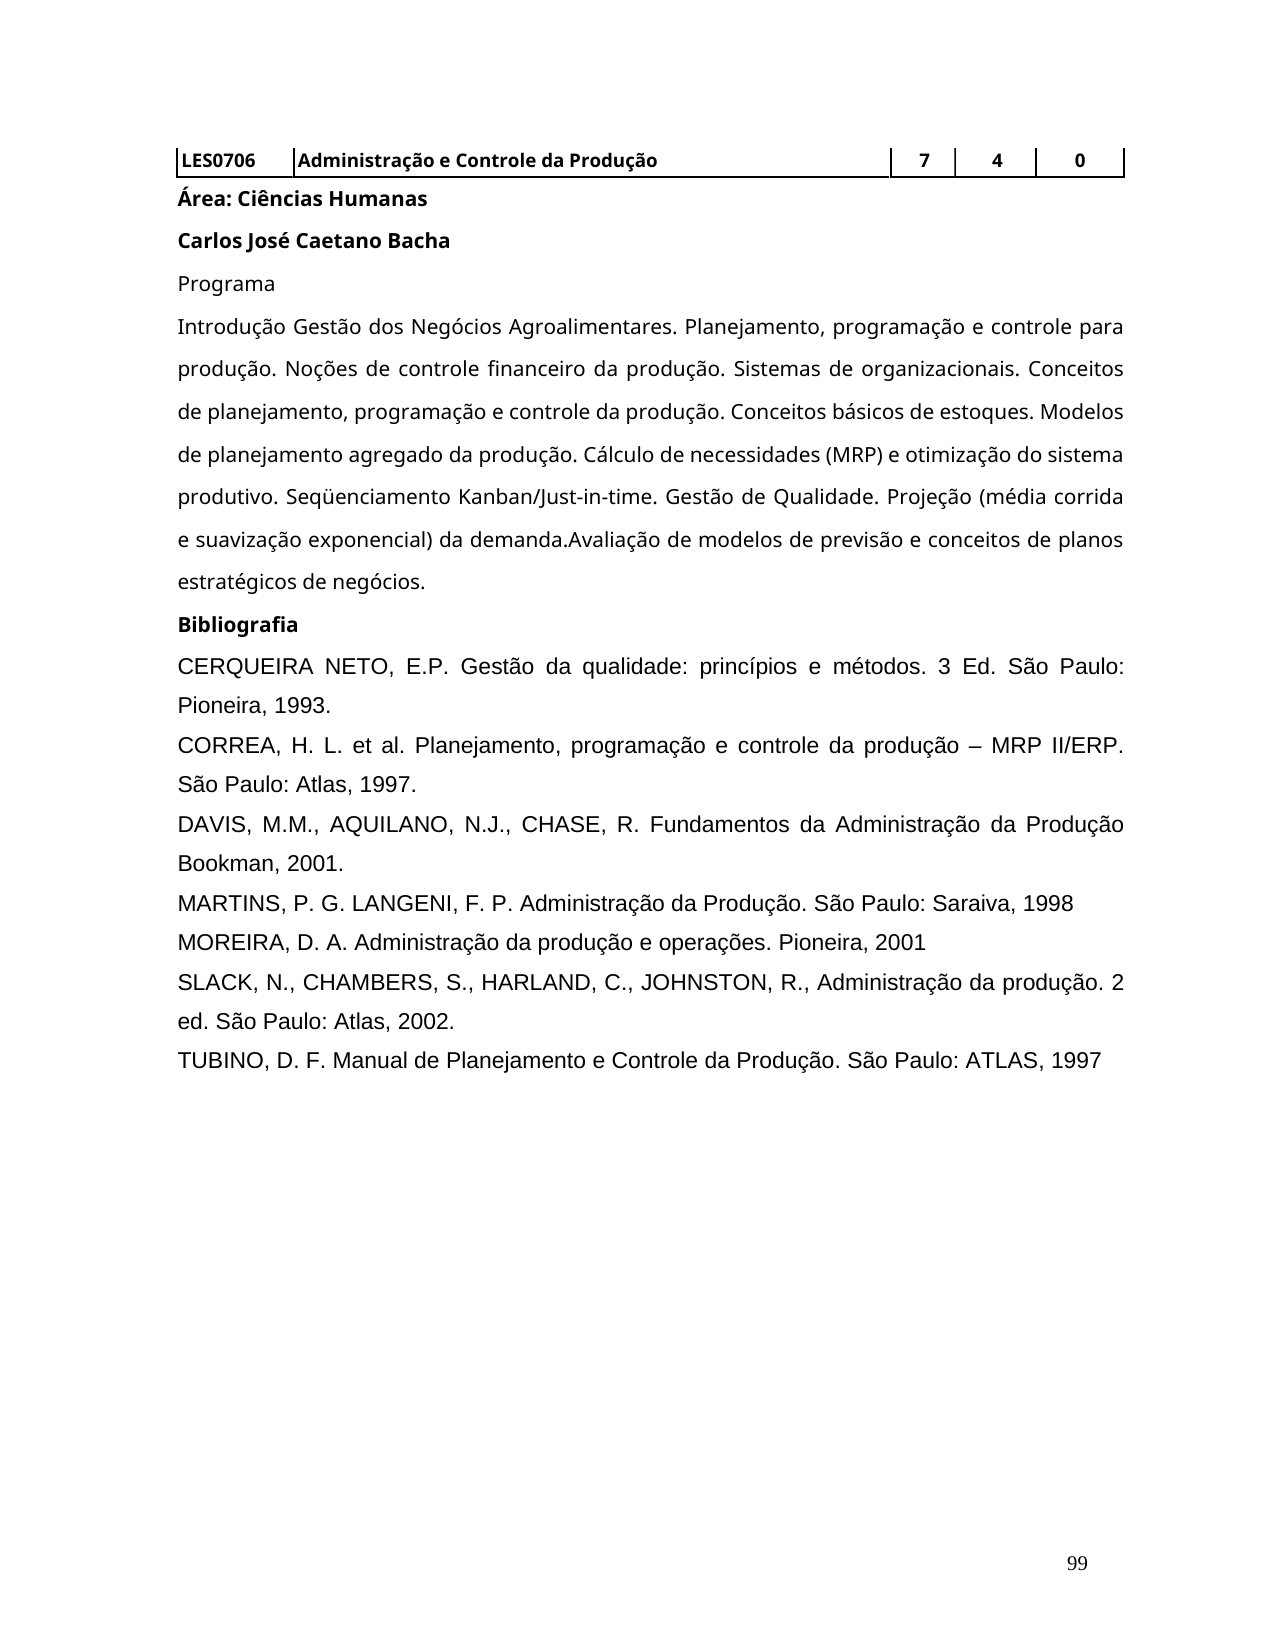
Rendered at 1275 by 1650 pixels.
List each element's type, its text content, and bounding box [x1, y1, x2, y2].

table_header [954, 178, 1035, 184]
text MOREIRA, D. A. Administração da produção e operações. Pioneira, 2001 [177, 929, 1125, 955]
table_header [1035, 178, 1125, 184]
text Área: Ciências Humanas [177, 184, 1125, 212]
text DAVIS, M.M., AQUILANO, N.J., CHASE, R. Fundamentos da Administração da Produção Bookman, 2001. [177, 811, 1125, 876]
text Carlos José Caetano Bacha [177, 227, 1125, 255]
table_header 0 [1037, 148, 1123, 176]
text MARTINS, P. G. LANGENI, F. P. Administração da Produção. São Paulo: Saraiva, 1998 [177, 889, 1125, 916]
text Programa [177, 269, 1125, 298]
table_header 7 [892, 148, 954, 176]
text Introdução Gestão dos Negócios Agroalimentares. Planejamento, programação e controle para produção. Noções de controle financeiro da produção. Sistemas de organizacionais. Conceitos de planejamento, programação e controle da produção. Conceitos básicos de estoques. Modelos de planejamento agregado da produção. Cálculo de necessidades (MRP) e otimização do sistema produtivo. Seqüenciamento Kanban/Just-in-time. Gestão de Qualidade. Projeção (média corrida e suavização exponencial) da demanda.Avaliação de modelos de previsão e conceitos de planos estratégicos de negócios. [177, 312, 1125, 596]
table_header [176, 178, 293, 184]
text SLACK, N., CHAMBERS, S., HARLAND, C., JOHNSTON, R., Administração da produção. 2 ed. São Paulo: Atlas, 2002. [177, 968, 1125, 1034]
text CERQUEIRA NETO, E.P. Gestão da qualidade: princípios e métodos. 3 Ed. São Paulo: Pioneira, 1993. [177, 653, 1125, 718]
table_header [890, 178, 954, 184]
text CORREA, H. L. et al. Planejamento, programação e controle da produção – MRP II/ERP. São Paulo: Atlas, 1997. [177, 732, 1125, 797]
text TUBINO, D. F. Manual de Planejamento e Controle da Produção. São Paulo: ATLAS, 1997 [177, 1047, 1125, 1074]
table_header LES0706 [178, 148, 293, 176]
text Bibliografia [177, 610, 1125, 638]
table_header 4 [956, 148, 1035, 176]
table_header [293, 178, 889, 184]
table_header Administração e Controle da Produção [295, 148, 889, 176]
